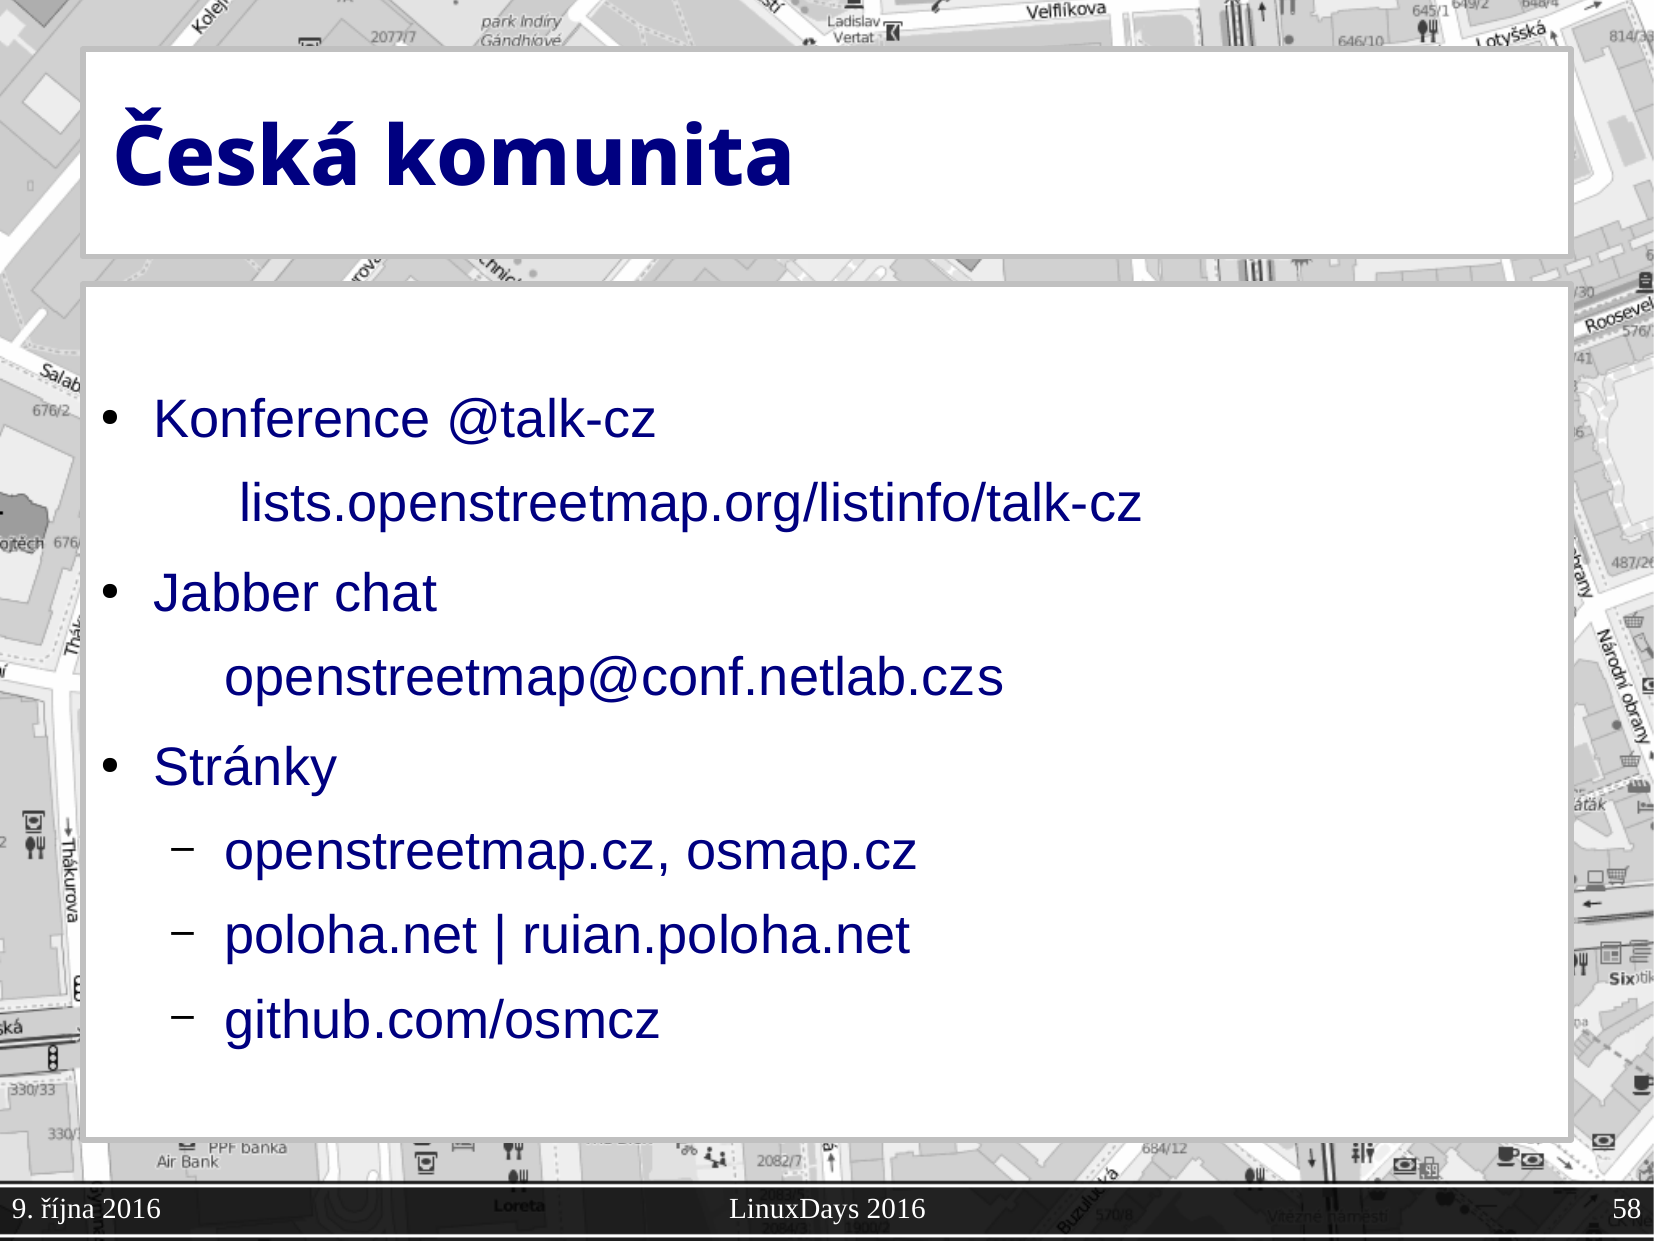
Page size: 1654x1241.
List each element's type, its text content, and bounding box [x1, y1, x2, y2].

title Česká komunita [82, 49, 1571, 257]
list Konference @talk-cz lists.openstreetmap.org/listinfo/talk-cz Jabber chat openstreetmap@conf.netlab.czs Stránky openstreetmap.cz, osmap.cz poloha.net | ruian.poloha.net github.com/osmcz [82, 284, 1571, 1140]
picture [0, 0, 1654, 1241]
